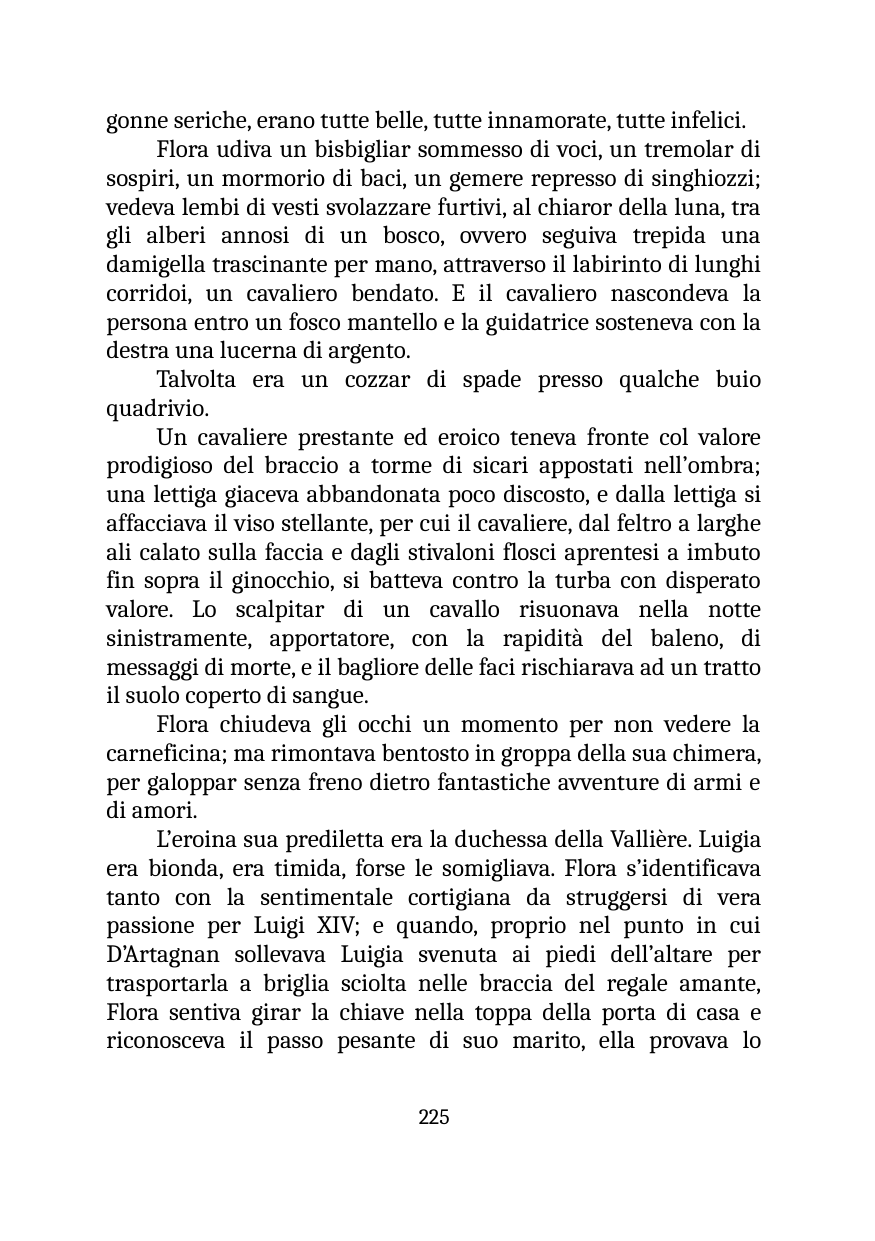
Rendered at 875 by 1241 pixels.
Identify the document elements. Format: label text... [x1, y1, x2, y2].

text gonne seriche, erano tutte belle, tutte innamorate, tutte infelici. [106, 106, 762, 135]
text Flora udiva un bisbigliar sommesso di voci, un tremolar di sospiri, un mormorio di baci, un gemere represso di singhiozzi; vedeva lembi di vesti svolazzare furtivi, al chiaror della luna, tra gli alberi annosi di un bosco, ovvero seguiva trepida una damigella trascinante per mano, attraverso il labirinto di lunghi corridoi, un cavaliero bendato. E il cavaliero nascondeva la persona entro un fosco mantello e la guidatrice sosteneva con la destra una lucerna di argento. [106, 135, 762, 365]
text Talvolta era un cozzar di spade presso qualche buio quadrivio. [106, 365, 762, 422]
text Flora chiudeva gli occhi un momento per non vedere la carneficina; ma rimontava bentosto in groppa della sua chimera, per galoppar senza freno dietro fantastiche avventure di armi e di amori. [106, 710, 762, 825]
text L’eroina sua prediletta era la duchessa della Vallière. Luigia era bionda, era timida, forse le somigliava. Flora s’identificava tanto con la sentimentale cortigiana da struggersi di vera passione per Luigi XIV; e quando, proprio nel punto in cui D’Artagnan sollevava Luigia svenuta ai piedi dell’altare per trasportarla a briglia sciolta nelle braccia del regale amante, Flora sentiva girar la chiave nella toppa della porta di casa e riconosceva il passo pesante di suo marito, ella provava lo [106, 825, 762, 1055]
text Un cavaliere prestante ed eroico teneva fronte col valore prodigioso del braccio a torme di sicari appostati nell’ombra; una lettiga giaceva abbandonata poco discosto, e dalla lettiga si affacciava il viso stellante, per cui il cavaliere, dal feltro a larghe ali calato sulla faccia e dagli stivaloni flosci aprentesi a imbuto fin sopra il ginocchio, si batteva contro la turba con disperato valore. Lo scalpitar di un cavallo risuonava nella notte sinistramente, apportatore, con la rapidità del baleno, di messaggi di morte, e il bagliore delle faci rischiarava ad un tratto il suolo coperto di sangue. [106, 422, 762, 710]
